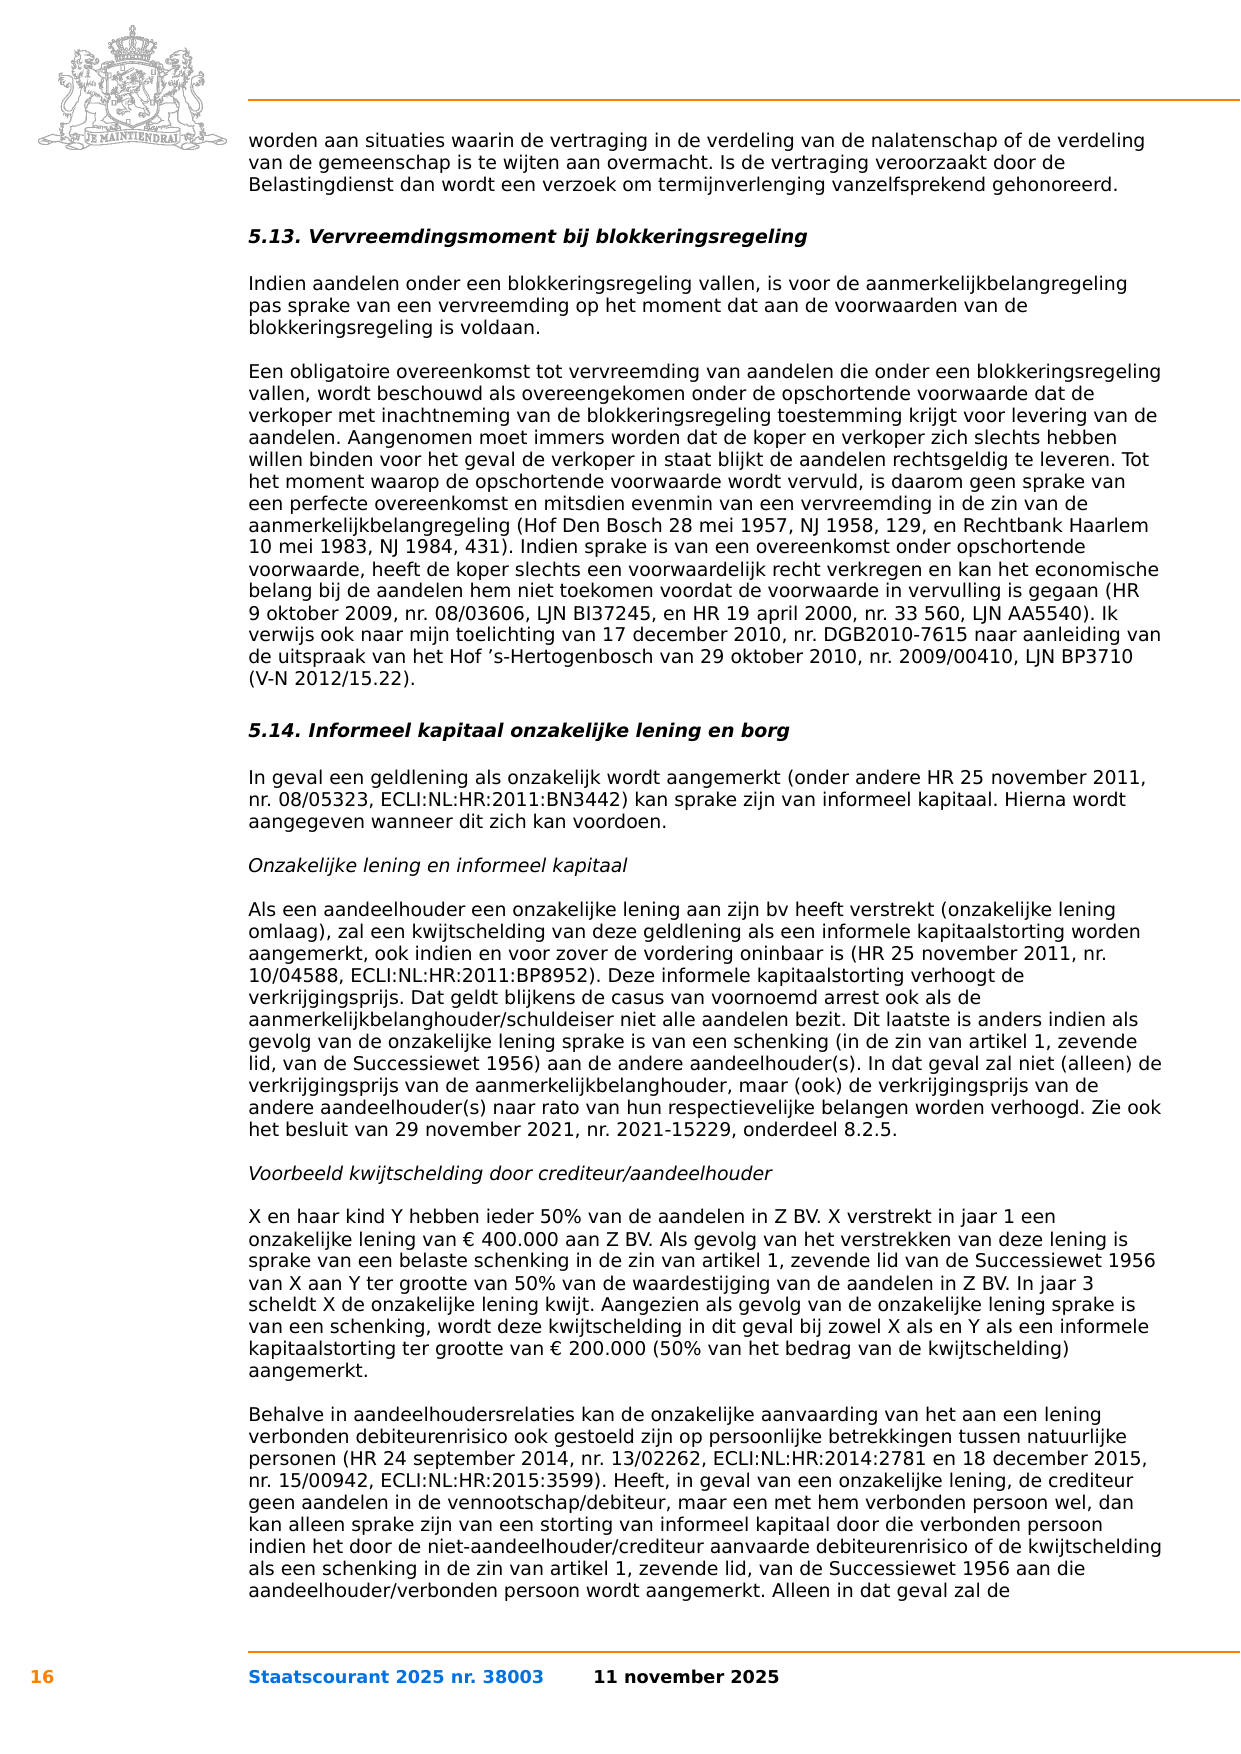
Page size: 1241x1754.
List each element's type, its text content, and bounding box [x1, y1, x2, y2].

text worden aan situaties waarin de vertraging in de verdeling van de nalatenschap of de verdeling van de gemeenschap is te wijten aan overmacht. Is de vertraging veroorzaakt door de Belastingdienst dan wordt een verzoek om termijnverlenging vanzelfsprekend gehonoreerd. [248, 130, 1163, 196]
text In geval een geldlening als onzakelijk wordt aangemerkt (onder andere HR 25 november 2011, nr. 08/05323, ECLI:NL:HR:2011:BN3442) kan sprake zijn van informeel kapitaal. Hierna wordt aangegeven wanneer dit zich kan voordoen. [248, 767, 1163, 833]
picture [38, 25, 227, 150]
text Behalve in aandeelhoudersrelaties kan de onzakelijke aanvaarding van het aan een lening verbonden debiteurenrisico ook gestoeld zijn op persoonlijke betrekkingen tussen natuurlijke personen (HR 24 september 2014, nr. 13/02262, ECLI:NL:HR:2014:2781 en 18 december 2015, nr. 15/00942, ECLI:NL:HR:2015:3599). Heeft, in geval van een onzakelijke lening, de crediteur geen aandelen in de vennootschap/debiteur, maar een met hem verbonden persoon wel, dan kan alleen sprake zijn van een storting van informeel kapitaal door die verbonden persoon indien het door de niet-aandeelhouder/crediteur aanvaarde debiteurenrisico of de kwijtschelding als een schenking in de zin van artikel 1, zevende lid, van de Successiewet 1956 aan die aandeelhouder/verbonden persoon wordt aangemerkt. Alleen in dat geval zal de [248, 1404, 1163, 1602]
subtitle Voorbeeld kwijtschelding door crediteur/aandeelhouder [248, 1163, 1163, 1184]
subtitle 5.14. Informeel kapitaal onzakelijke lening en borg [248, 720, 1163, 742]
text Indien aandelen onder een blokkeringsregeling vallen, is voor de aanmerkelijkbelangregeling pas sprake van een vervreemding op het moment dat aan de voorwaarden van de blokkeringsregeling is voldaan. [248, 273, 1163, 339]
subtitle Onzakelijke lening en informeel kapitaal [248, 855, 1163, 877]
text X en haar kind Y hebben ieder 50% van de aandelen in Z BV. X verstrekt in jaar 1 een onzakelijke lening van € 400.000 aan Z BV. Als gevolg van het verstrekken van deze lening is sprake van een belaste schenking in de zin van artikel 1, zevende lid van de Successiewet 1956 van X aan Y ter grootte van 50% van de waardestijging van de aandelen in Z BV. In jaar 3 scheldt X de onzakelijke lening kwijt. Aangezien als gevolg van de onzakelijke lening sprake is van een schenking, wordt deze kwijtschelding in dit geval bij zowel X als en Y als een informele kapitaalstorting ter grootte van € 200.000 (50% van het bedrag van de kwijtschelding) aangemerkt. [248, 1206, 1163, 1382]
text Een obligatoire overeenkomst tot vervreemding van aandelen die onder een blokkeringsregeling vallen, wordt beschouwd als overeengekomen onder de opschortende voorwaarde dat de verkoper met inachtneming van de blokkeringsregeling toestemming krijgt voor levering van de aandelen. Aangenomen moet immers worden dat de koper en verkoper zich slechts hebben willen binden voor het geval de verkoper in staat blijkt de aandelen rechtsgeldig te leveren. Tot het moment waarop de opschortende voorwaarde wordt vervuld, is daarom geen sprake van een perfecte overeenkomst en mitsdien evenmin van een vervreemding in de zin van de aanmerkelijkbelangregeling (Hof Den Bosch 28 mei 1957, NJ 1958, 129, en Rechtbank Haarlem 10 mei 1983, NJ 1984, 431). Indien sprake is van een overeenkomst onder opschortende voorwaarde, heeft de koper slechts een voorwaardelijk recht verkregen en kan het economische belang bij de aandelen hem niet toekomen voordat de voorwaarde in vervulling is gegaan (HR 9 oktober 2009, nr. 08/03606, LJN BI37245, en HR 19 april 2000, nr. 33 560, LJN AA5540). Ik verwijs ook naar mijn toelichting van 17 december 2010, nr. DGB2010-7615 naar aanleiding van de uitspraak van het Hof ’s-Hertogenbosch van 29 oktober 2010, nr. 2009/00410, LJN BP3710 (V-N 2012/15.22). [248, 361, 1163, 690]
subtitle 5.13. Vervreemdingsmoment bij blokkeringsregeling [248, 226, 1163, 248]
text Als een aandeelhouder een onzakelijke lening aan zijn bv heeft verstrekt (onzakelijke lening omlaag), zal een kwijtschelding van deze geldlening als een informele kapitaalstorting worden aangemerkt, ook indien en voor zover de vordering oninbaar is (HR 25 november 2011, nr. 10/04588, ECLI:NL:HR:2011:BP8952). Deze informele kapitaalstorting verhoogt de verkrijgingsprijs. Dat geldt blijkens de casus van voornoemd arrest ook als de aanmerkelijkbelanghouder/schuldeiser niet alle aandelen bezit. Dit laatste is anders indien als gevolg van de onzakelijke lening sprake is van een schenking (in de zin van artikel 1, zevende lid, van de Successiewet 1956) aan de andere aandeelhouder(s). In dat geval zal niet (alleen) de verkrijgingsprijs van de aanmerkelijkbelanghouder, maar (ook) de verkrijgingsprijs van de andere aandeelhouder(s) naar rato van hun respectievelijke belangen worden verhoogd. Zie ook het besluit van 29 november 2021, nr. 2021-15229, onderdeel 8.2.5. [248, 899, 1163, 1141]
